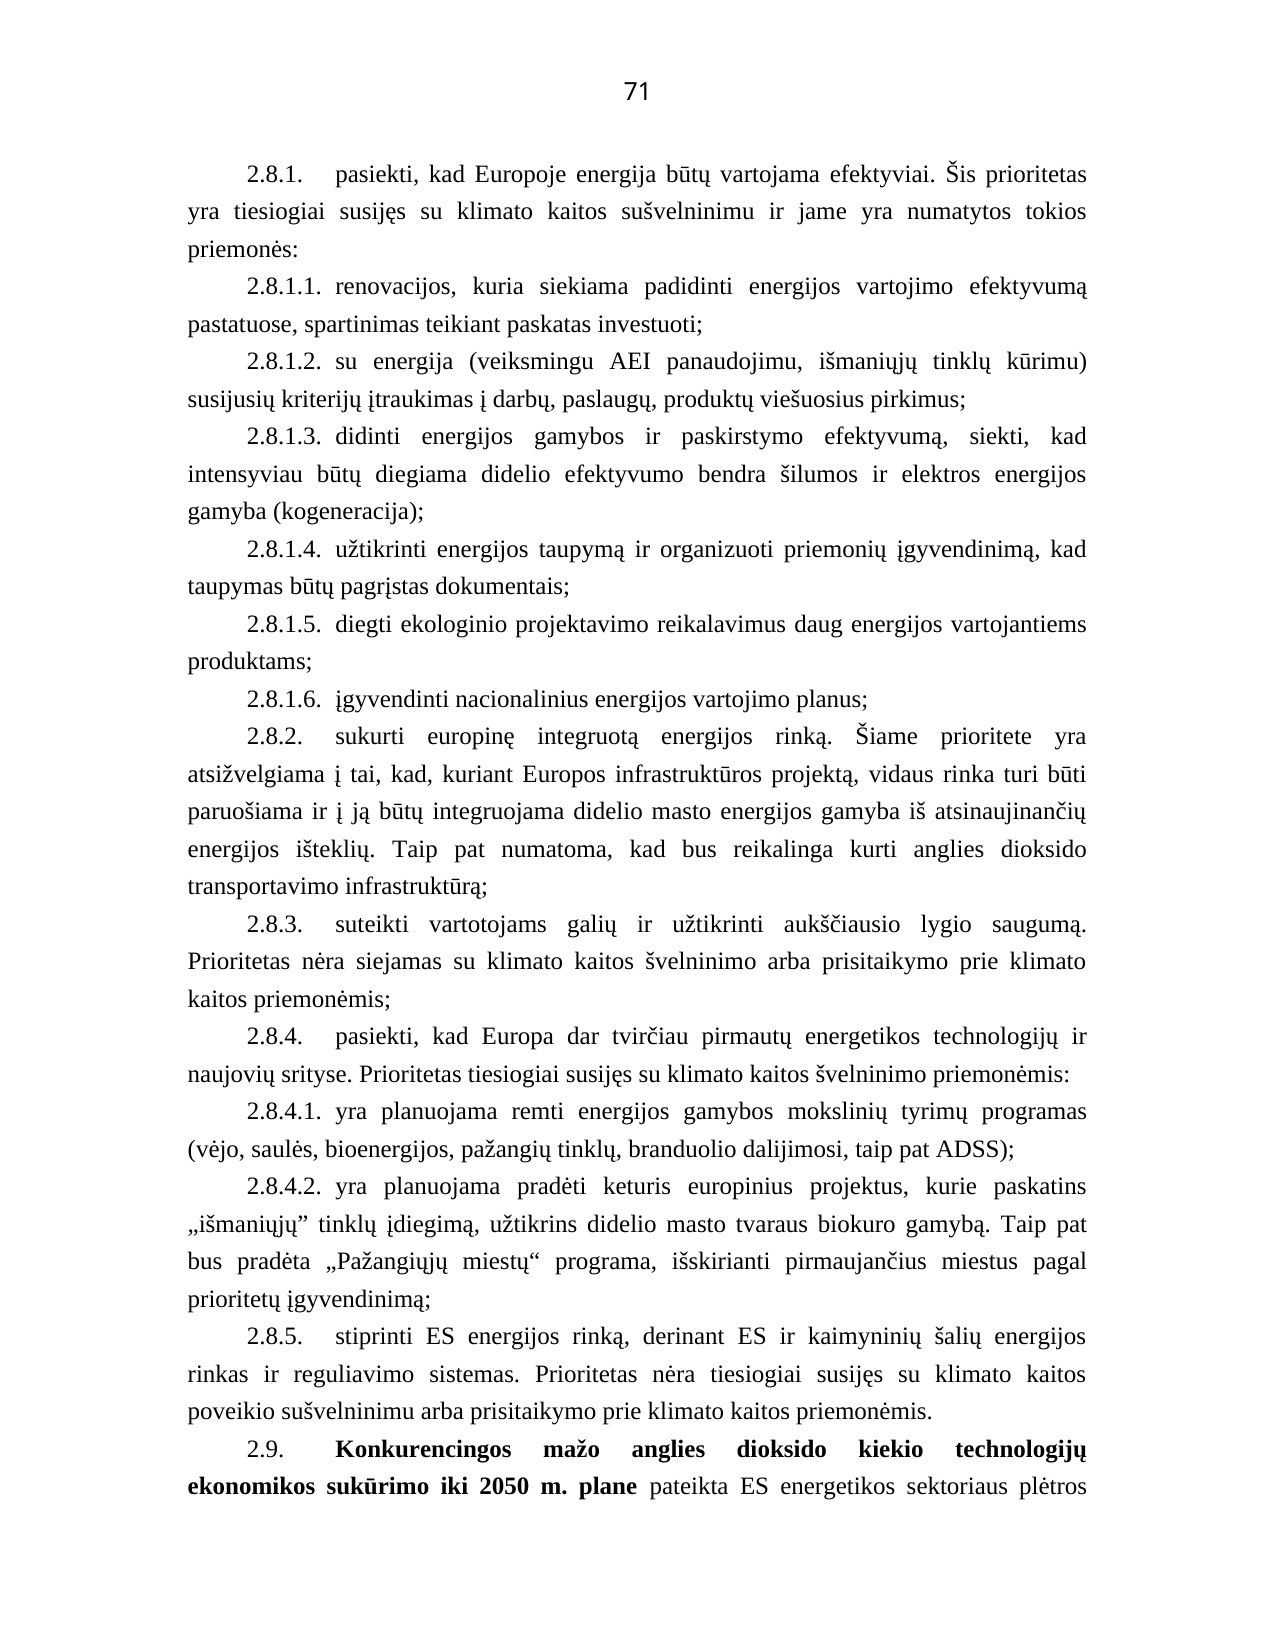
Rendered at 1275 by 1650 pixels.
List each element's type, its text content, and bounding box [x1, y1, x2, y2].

text 2.8.4. pasiekti, kad Europa dar tvirčiau pirmautų energetikos technologijų ir naujovių srityse. Prioritetas tiesiogiai susijęs su klimato kaitos švelninimo priemonėmis: [187, 1012, 1087, 1087]
text 2.8.1.5. diegti ekologinio projektavimo reikalavimus daug energijos vartojantiems produktams; [187, 600, 1087, 675]
text 2.8.1.3. didinti energijos gamybos ir paskirstymo efektyvumą, siekti, kad intensyviau būtų diegiama didelio efektyvumo bendra šilumos ir elektros energijos gamyba (kogeneracija); [187, 412, 1087, 525]
text 2.8.2. sukurti europinę integruotą energijos rinką. Šiame prioritete yra atsižvelgiama į tai, kad, kuriant Europos infrastruktūros projektą, vidaus rinka turi būti paruošiama ir į ją būtų integruojama didelio masto energijos gamyba iš atsinaujinančių energijos išteklių. Taip pat numatoma, kad bus reikalinga kurti anglies dioksido transportavimo infrastruktūrą; [187, 712, 1087, 900]
text 2.8.5. stiprinti ES energijos rinką, derinant ES ir kaimyninių šalių energijos rinkas ir reguliavimo sistemas. Prioritetas nėra tiesiogiai susijęs su klimato kaitos poveikio sušvelninimu arba prisitaikymo prie klimato kaitos priemonėmis. [187, 1312, 1087, 1425]
text 2.8.4.1. yra planuojama remti energijos gamybos mokslinių tyrimų programas (vėjo, saulės, bioenergijos, pažangių tinklų, branduolio dalijimosi, taip pat ADSS); [187, 1087, 1087, 1162]
text 2.8.1.1. renovacijos, kuria siekiama padidinti energijos vartojimo efektyvumą pastatuose, spartinimas teikiant paskatas investuoti; [187, 262, 1087, 337]
text 2.8.1. pasiekti, kad Europoje energija būtų vartojama efektyviai. Šis prioritetas yra tiesiogiai susijęs su klimato kaitos sušvelninimu ir jame yra numatytos tokios priemonės: [187, 150, 1087, 262]
text 2.8.1.2. su energija (veiksmingu AEI panaudojimu, išmaniųjų tinklų kūrimu) susijusių kriterijų įtraukimas į darbų, paslaugų, produktų viešuosius pirkimus; [187, 337, 1087, 412]
text 2.8.3. suteikti vartotojams galių ir užtikrinti aukščiausio lygio saugumą. Prioritetas nėra siejamas su klimato kaitos švelninimo arba prisitaikymo prie klimato kaitos priemonėmis; [187, 900, 1087, 1012]
text 2.9. Konkurencingos mažo anglies dioksido kiekio technologijų ekonomikos sukūrimo iki 2050 m. plane pateikta ES energetikos sektoriaus plėtros [187, 1425, 1087, 1500]
text 2.8.4.2. yra planuojama pradėti keturis europinius projektus, kurie paskatins „išmaniųjų” tinklų įdiegimą, užtikrins didelio masto tvaraus biokuro gamybą. Taip pat bus pradėta „Pažangiųjų miestų“ programa, išskirianti pirmaujančius miestus pagal prioritetų įgyvendinimą; [187, 1162, 1087, 1312]
text 2.8.1.4. užtikrinti energijos taupymą ir organizuoti priemonių įgyvendinimą, kad taupymas būtų pagrįstas dokumentais; [187, 525, 1087, 600]
text 2.8.1.6. įgyvendinti nacionalinius energijos vartojimo planus; [187, 675, 1087, 712]
